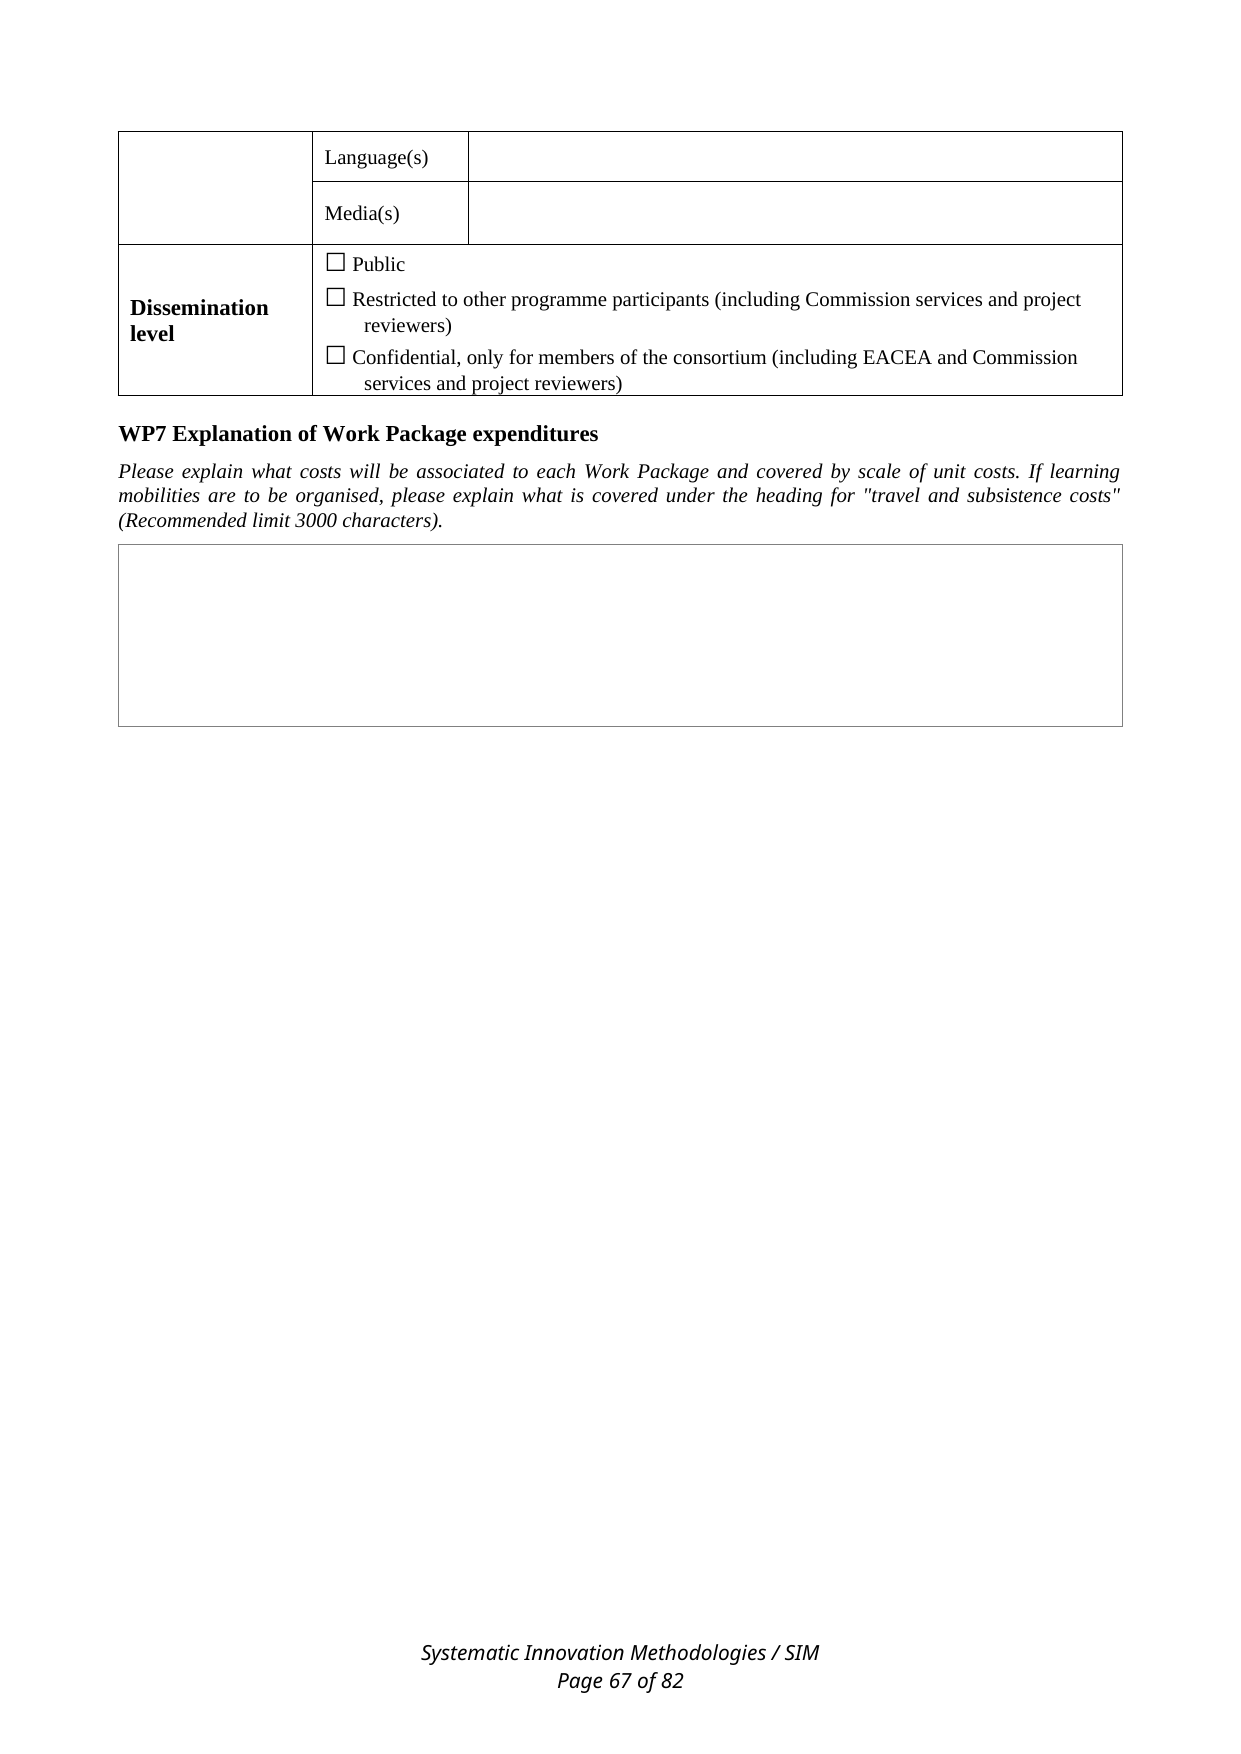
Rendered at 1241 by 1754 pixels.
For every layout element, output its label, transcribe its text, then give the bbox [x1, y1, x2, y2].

table_cell ☐ Public ☐ Restricted to other programme participants (including Commission services and project reviewers) ☐ Confidential, only for members of the consortium (including EACEA and Commission services and project reviewers) [313, 245, 1122, 395]
text Please explain what costs will be associated to each Work Package and covered by scale of unit costs. If learning mobilities are to be organised, please explain what is covered under the heading for "travel and subsistence costs" (Recommended limit 3000 characters). [118, 459, 1122, 532]
text WP7 Explanation of Work Package expenditures [118, 421, 1122, 447]
table_cell Dissemination level [119, 245, 312, 395]
table_header [119, 132, 312, 244]
table_cell [469, 182, 1122, 244]
table_cell Media(s) [313, 182, 468, 244]
table_cell Language(s) [313, 132, 468, 181]
table_cell [469, 132, 1122, 181]
table_header [119, 545, 1122, 726]
